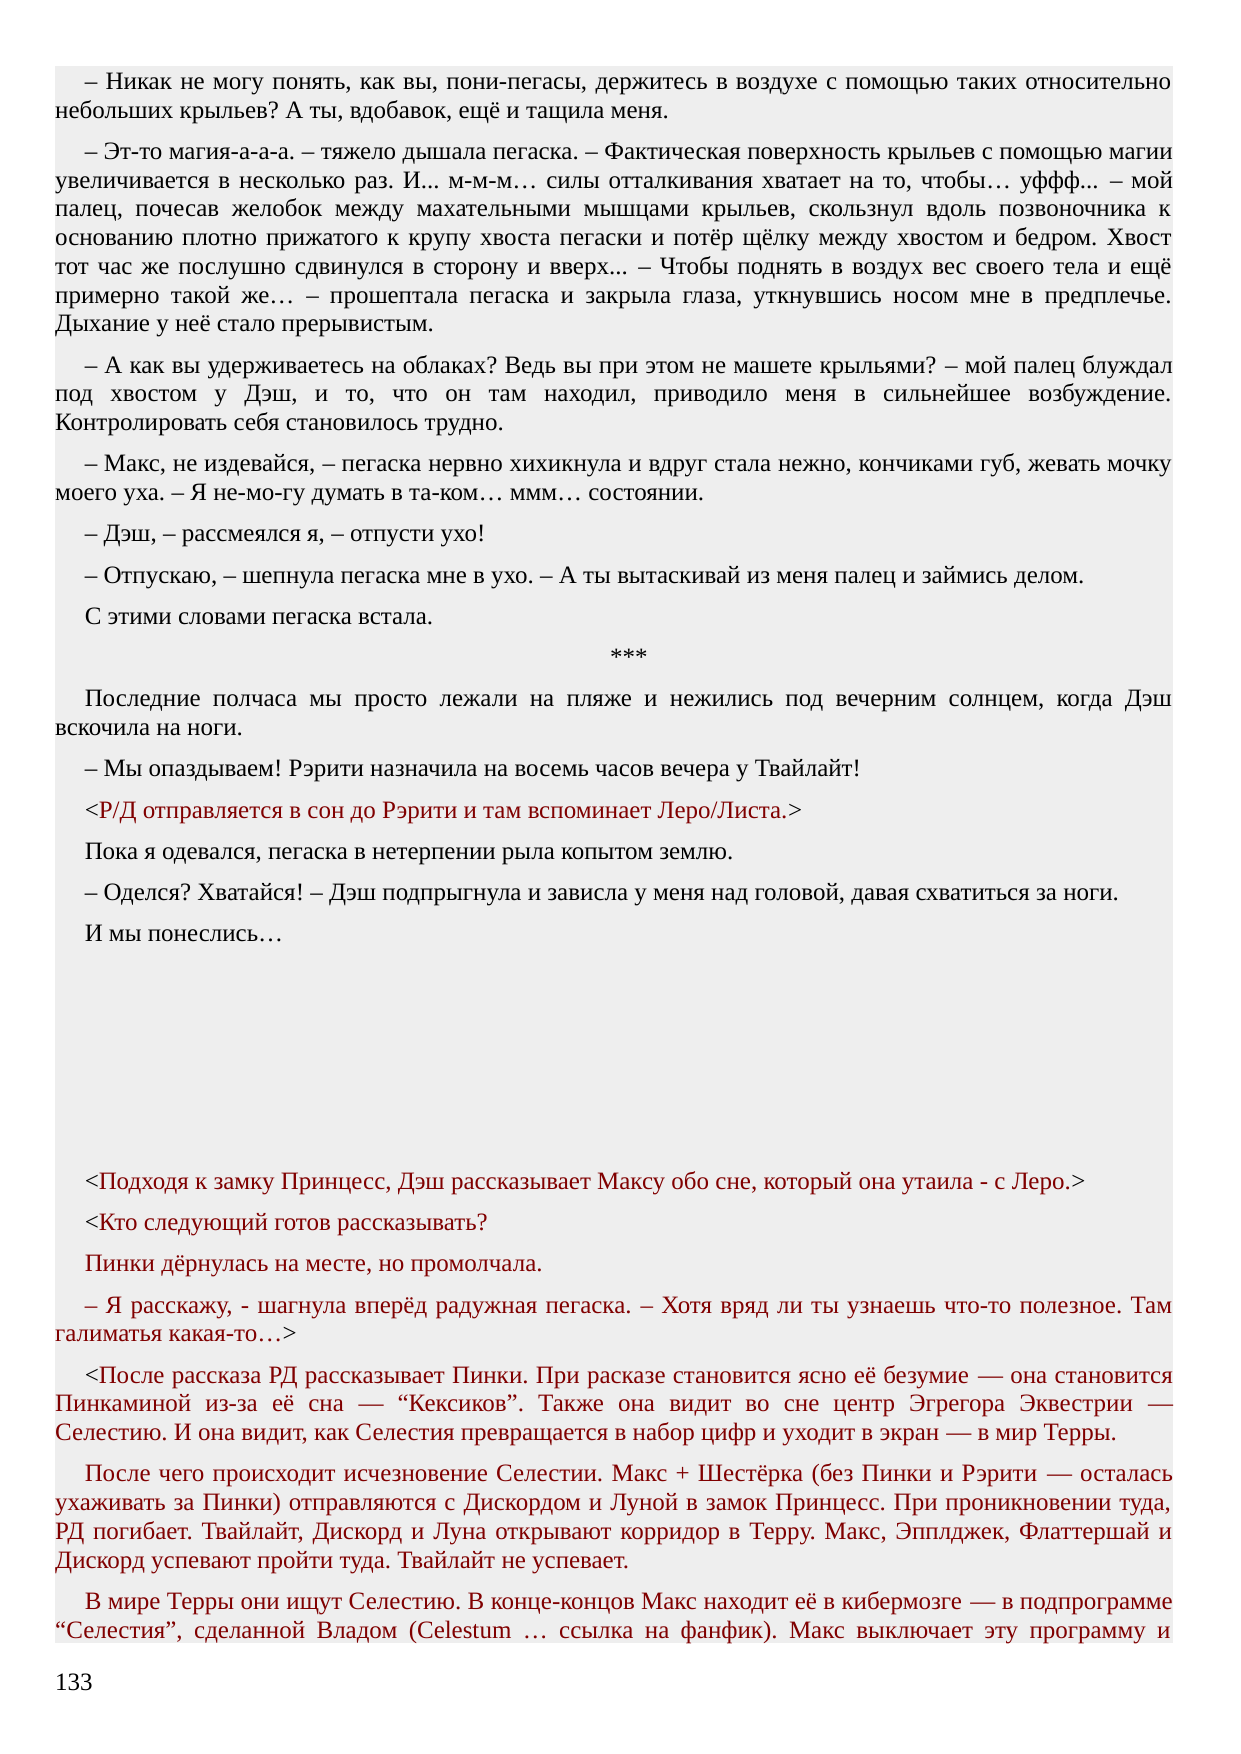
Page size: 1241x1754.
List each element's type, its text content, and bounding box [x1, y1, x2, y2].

text В мире Терры они ищут Селестию. В конце-концов Макс находит её в кибермозге — в подпрограмме “Селестия”, сделанной Владом (Celestum … ссылка на фанфик). Макс выключает эту программу и [55, 1586, 1173, 1643]
text Пинки дёрнулась на месте, но промолчала. [55, 1248, 1173, 1277]
text – Отпускаю, – шепнула пегаска мне в ухо. – А ты вытаскивай из меня палец и займись делом. [55, 560, 1173, 588]
text – Дэш, – рассмеялся я, – отпусти ухо! [55, 518, 1173, 547]
text – Мы опаздываем! Рэрити назначила на восемь часов вечера у Твайлайт! [55, 753, 1173, 782]
text <Подходя к замку Принцесс, Дэш рассказывает Максу обо сне, который она утаила - с Леро.> [55, 1166, 1173, 1195]
text Последние полчаса мы просто лежали на пляже и нежились под вечерним солнцем, когда Дэш вскочила на ноги. [55, 683, 1173, 741]
text <После рассказа РД рассказывает Пинки. При расказе становится ясно её безумие — она становится Пинкаминой из-за её сна — “Кексиков”. Также она видит во сне центр Эгрегора Эквестрии — Селестию. И она видит, как Селестия превращается в набор цифр и уходит в экран — в мир Терры. [55, 1360, 1173, 1446]
text <Р/Д отправляется в сон до Рэрити и там вспоминает Леро/Листа.> [55, 795, 1173, 823]
text Пока я одевался, пегаска в нетерпении рыла копытом землю. [55, 836, 1173, 865]
text – Никак не могу понять, как вы, пони-пегасы, держитесь в воздухе с помощью таких относительно небольших крыльев? А ты, вдобавок, ещё и тащила меня. [55, 66, 1173, 123]
text – Оделся? Хватайся! – Дэш подпрыгнула и зависла у меня над головой, давая схватиться за ноги. [55, 877, 1173, 906]
text С этими словами пегаска встала. [55, 601, 1173, 630]
text – Эт-то магия-а-а-а. – тяжело дышала пегаска. – Фактическая поверхность крыльев с помощью магии увеличивается в несколько раз. И... м-м-м… силы отталкивания хватает на то, чтобы… уффф... – мой палец, почесав желобок между махательными мышцами крыльев, скользнул вдоль позвоночника к основанию плотно прижатого к крупу хвоста пегаски и потёр щёлку между хвостом и бедром. Хвост тот час же послушно сдвинулся в сторону и вверх... – Чтобы поднять в воздух вес своего тела и ещё примерно такой же… – прошептала пегаска и закрыла глаза, уткнувшись носом мне в предплечье. Дыхание у неё стало прерывистым. [55, 136, 1173, 337]
text – Макс, не издевайся, – пегаска нервно хихикнула и вдруг стала нежно, кончиками губ, жевать мочку моего уха. – Я не-мо-гу думать в та-ком… ммм… состоянии. [55, 448, 1173, 506]
text *** [55, 642, 1173, 671]
text <Кто следующий готов рассказывать? [55, 1207, 1173, 1236]
text После чего происходит исчезновение Селестии. Макс + Шестёрка (без Пинки и Рэрити — осталась ухаживать за Пинки) отправляются с Дискордом и Луной в замок Принцесс. При проникновении туда, РД погибает. Твайлайт, Дискорд и Луна открывают корридор в Терру. Макс, Эпплджек, Флаттершай и Дискорд успевают пройти туда. Твайлайт не успевает. [55, 1458, 1173, 1573]
text – А как вы удерживаетесь на облаках? Ведь вы при этом не машете крыльями? – мой палец блуждал под хвостом у Дэш, и то, что он там находил, приводило меня в сильнейшее возбуждение. Контролировать себя становилось трудно. [55, 350, 1173, 436]
text И мы понеслись… [55, 918, 1173, 947]
text – Я расскажу, - шагнула вперёд радужная пегаска. – Хотя вряд ли ты узнаешь что-то полезное. Там галиматья какая-то…> [55, 1290, 1173, 1347]
